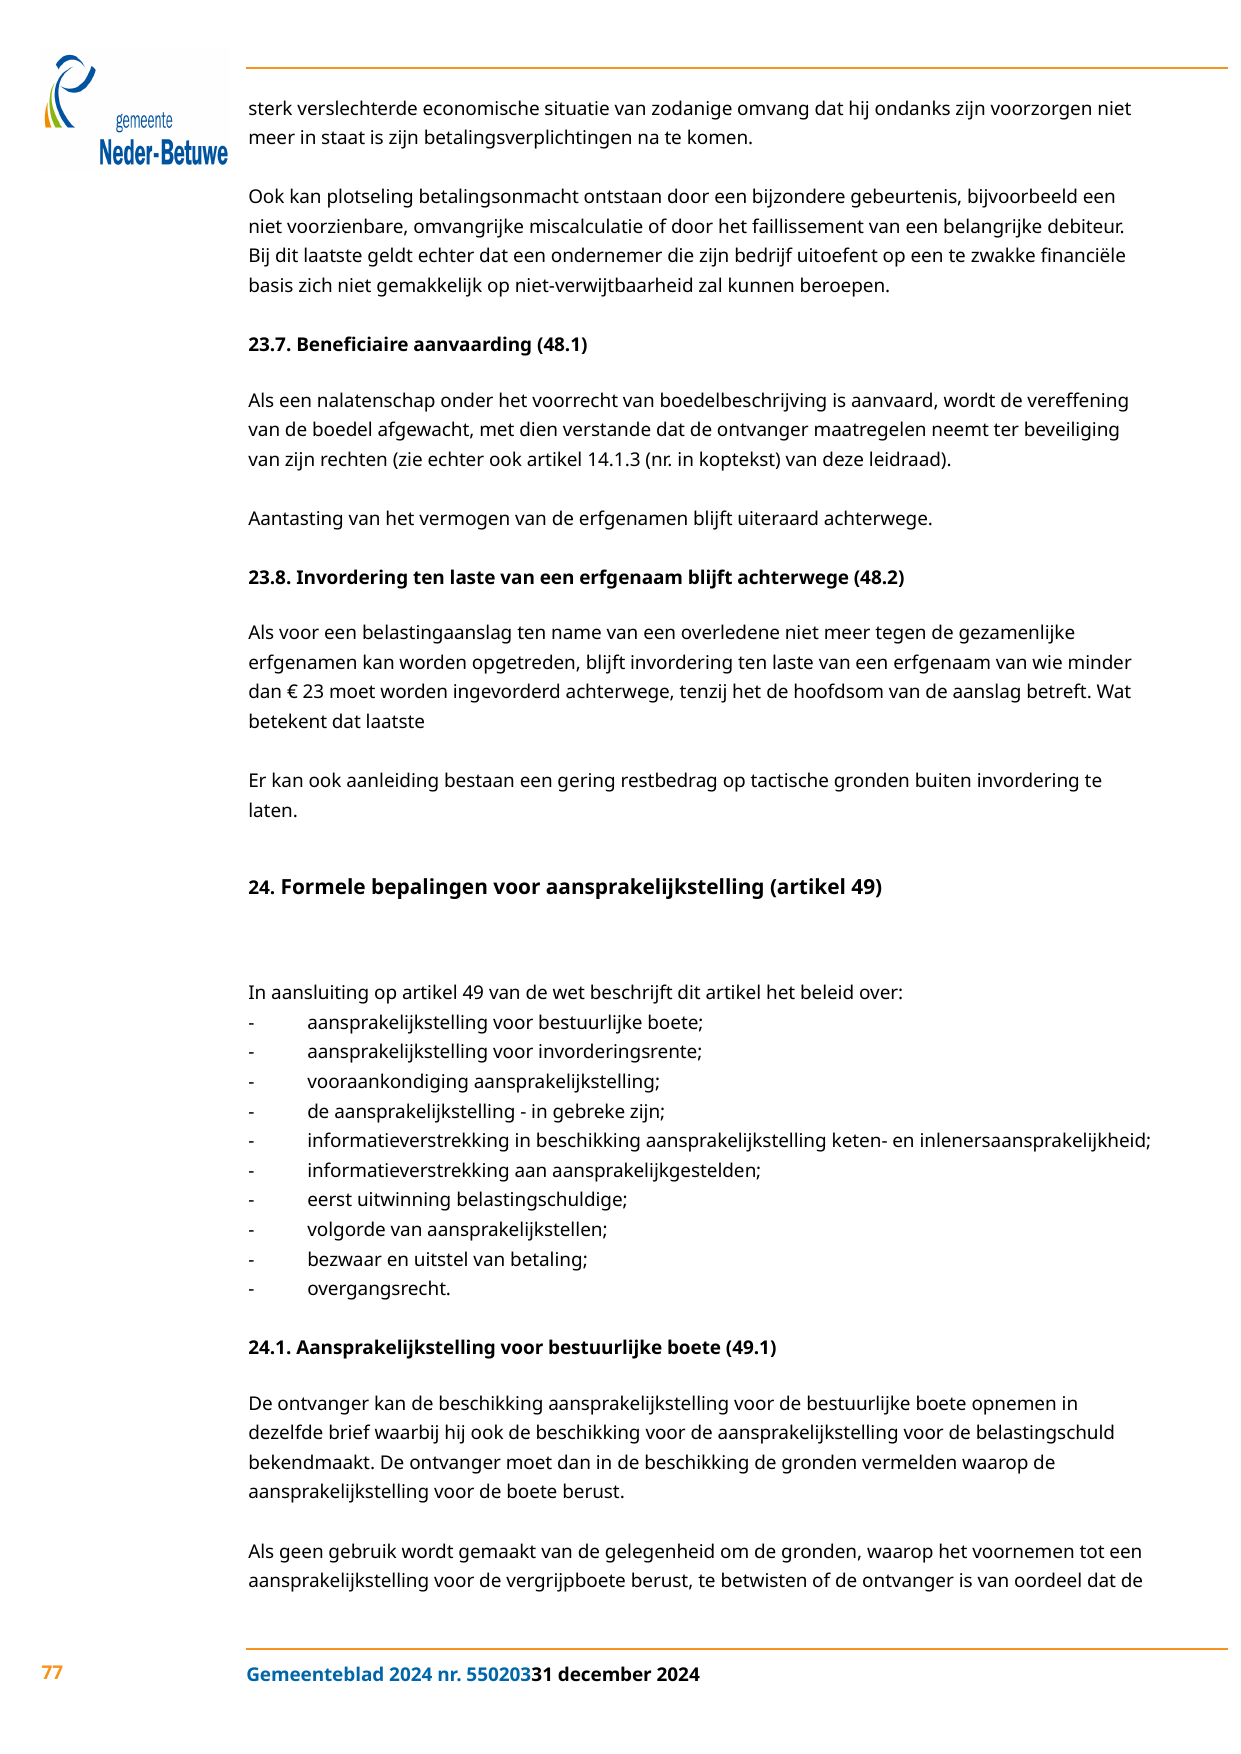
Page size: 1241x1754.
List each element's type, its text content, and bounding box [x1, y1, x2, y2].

list aansprakelijkstelling voor invorderingsrente; [248, 1039, 1152, 1064]
text Als voor een belastingaanslag ten name van een overledene niet meer tegen de gezamenlijke erfgenamen kan worden opgetreden, blijft invordering ten laste van een erfgenaam van wie minder dan € 23 moet worden ingevorderd achterwege, tenzij het de hoofdsom van de aanslag betreft. Wat betekent dat laatste [248, 619, 1152, 734]
text 23.8. Invordering ten laste van een erfgenaam blijft achterwege (48.2) [248, 564, 1152, 590]
list informatieverstrekking aan aansprakelijkgestelden; [248, 1157, 1152, 1183]
text Ook kan plotseling betalingsonmacht ontstaan door een bijzondere gebeurtenis, bijvoorbeeld een niet voorzienbare, omvangrijke miscalculatie of door het faillissement van een belangrijke debiteur. Bij dit laatste geldt echter dat een ondernemer die zijn bedrijf uitoefent op een te zwakke financiële basis zich niet gemakkelijk op niet-verwijtbaarheid zal kunnen beroepen. [248, 183, 1152, 298]
list de aansprakelijkstelling - in gebreke zijn; [248, 1098, 1152, 1124]
text Als een nalatenschap onder het voorrecht van boedelbeschrijving is aanvaard, wordt de vereffening van de boedel afgewacht, met dien verstande dat de ontvanger maatregelen neemt ter beveiliging van zijn rechten (zie echter ook artikel 14.1.3 (nr. in koptekst) van deze leidraad). [248, 387, 1152, 472]
list informatieverstrekking in beschikking aansprakelijkstelling keten- en inlenersaansprakelijkheid; [248, 1127, 1152, 1153]
list vooraankondiging aansprakelijkstelling; [248, 1068, 1152, 1094]
list aansprakelijkstelling voor bestuurlijke boete; [248, 1009, 1152, 1035]
list bezwaar en uitstel van betaling; [248, 1246, 1152, 1272]
text 24. Formele bepalingen voor aansprakelijkstelling (artikel 49) [248, 872, 1152, 901]
text De ontvanger kan de beschikking aansprakelijkstelling voor de bestuurlijke boete opnemen in dezelfde brief waarbij hij ook de beschikking voor de aansprakelijkstelling voor de belastingschuld bekendmaakt. De ontvanger moet dan in de beschikking de gronden vermelden waarop de aansprakelijkstelling voor de boete berust. [248, 1390, 1152, 1504]
text 23.7. Beneficiaire aanvaarding (48.1) [248, 331, 1152, 357]
text 24.1. Aansprakelijkstelling voor bestuurlijke boete (49.1) [248, 1334, 1152, 1360]
list overgangsrecht. [248, 1275, 1152, 1301]
text In aansluiting op artikel 49 van de wet beschrijft dit artikel het beleid over: [248, 979, 1152, 1005]
picture [41, 47, 231, 172]
text Aantasting van het vermogen van de erfgenamen blijft uiteraard achterwege. [248, 505, 1152, 531]
text Als geen gebruik wordt gemaakt van de gelegenheid om de gronden, waarop het voornemen tot een aansprakelijkstelling voor de vergrijpboete berust, te betwisten of de ontvanger is van oordeel dat de [248, 1538, 1152, 1593]
list volgorde van aansprakelijkstellen; [248, 1216, 1152, 1242]
list eerst uitwinning belastingschuldige; [248, 1187, 1152, 1212]
text sterk verslechterde economische situatie van zodanige omvang dat hij ondanks zijn voorzorgen niet meer in staat is zijn betalingsverplichtingen na te komen. [248, 95, 1152, 150]
text Er kan ook aanleiding bestaan een gering restbedrag op tactische gronden buiten invordering te laten. [248, 767, 1152, 823]
